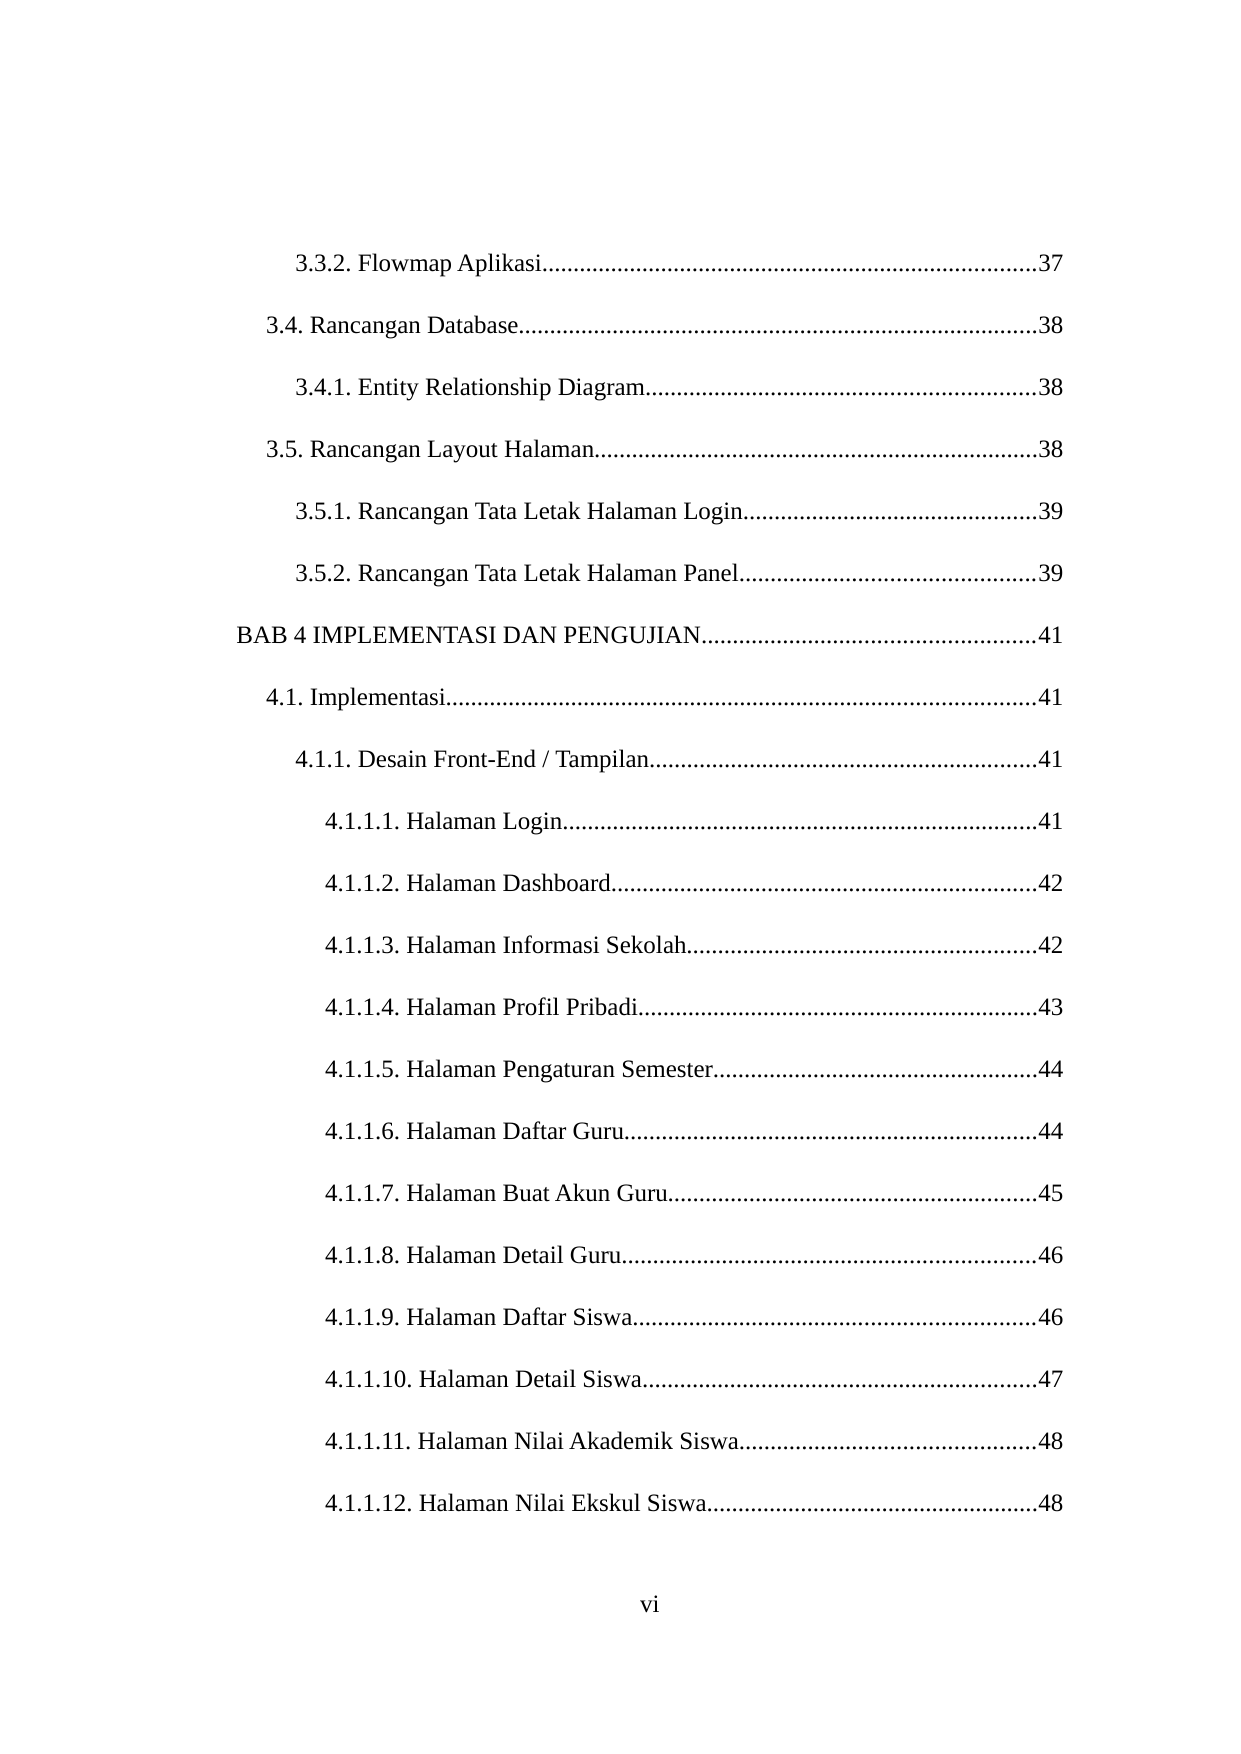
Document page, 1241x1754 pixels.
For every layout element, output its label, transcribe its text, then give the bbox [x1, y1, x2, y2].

text 4.1.1.7. Halaman Buat Akun Guru 45 [325, 1166, 1063, 1210]
text 4.1. Implementasi 41 [266, 670, 1063, 714]
text 4.1.1.9. Halaman Daftar Siswa 46 [325, 1290, 1063, 1334]
text 4.1.1. Desain Front-End / Tampilan 41 [295, 732, 1063, 776]
text 4.1.1.8. Halaman Detail Guru 46 [325, 1228, 1063, 1272]
text 3.4. Rancangan Database 38 [266, 298, 1063, 342]
text 4.1.1.12. Halaman Nilai Ekskul Siswa 48 [325, 1476, 1063, 1520]
text BAB 4 IMPLEMENTASI DAN PENGUJIAN 41 [236, 608, 1063, 652]
text 4.1.1.2. Halaman Dashboard 42 [325, 856, 1063, 900]
text 3.4.1. Entity Relationship Diagram 38 [295, 360, 1063, 404]
text 4.1.1.4. Halaman Profil Pribadi 43 [325, 980, 1063, 1024]
text 3.5.1. Rancangan Tata Letak Halaman Login 39 [295, 484, 1063, 528]
text 4.1.1.3. Halaman Informasi Sekolah 42 [325, 918, 1063, 962]
text 3.5. Rancangan Layout Halaman 38 [266, 422, 1063, 466]
text 4.1.1.5. Halaman Pengaturan Semester 44 [325, 1042, 1063, 1086]
text 4.1.1.10. Halaman Detail Siswa 47 [325, 1352, 1063, 1396]
text 3.3.2. Flowmap Aplikasi 37 [295, 236, 1063, 281]
text 4.1.1.1. Halaman Login 41 [325, 794, 1063, 838]
text 3.5.2. Rancangan Tata Letak Halaman Panel 39 [295, 546, 1063, 590]
text 4.1.1.6. Halaman Daftar Guru 44 [325, 1104, 1063, 1148]
text 4.1.1.11. Halaman Nilai Akademik Siswa 48 [325, 1414, 1063, 1458]
